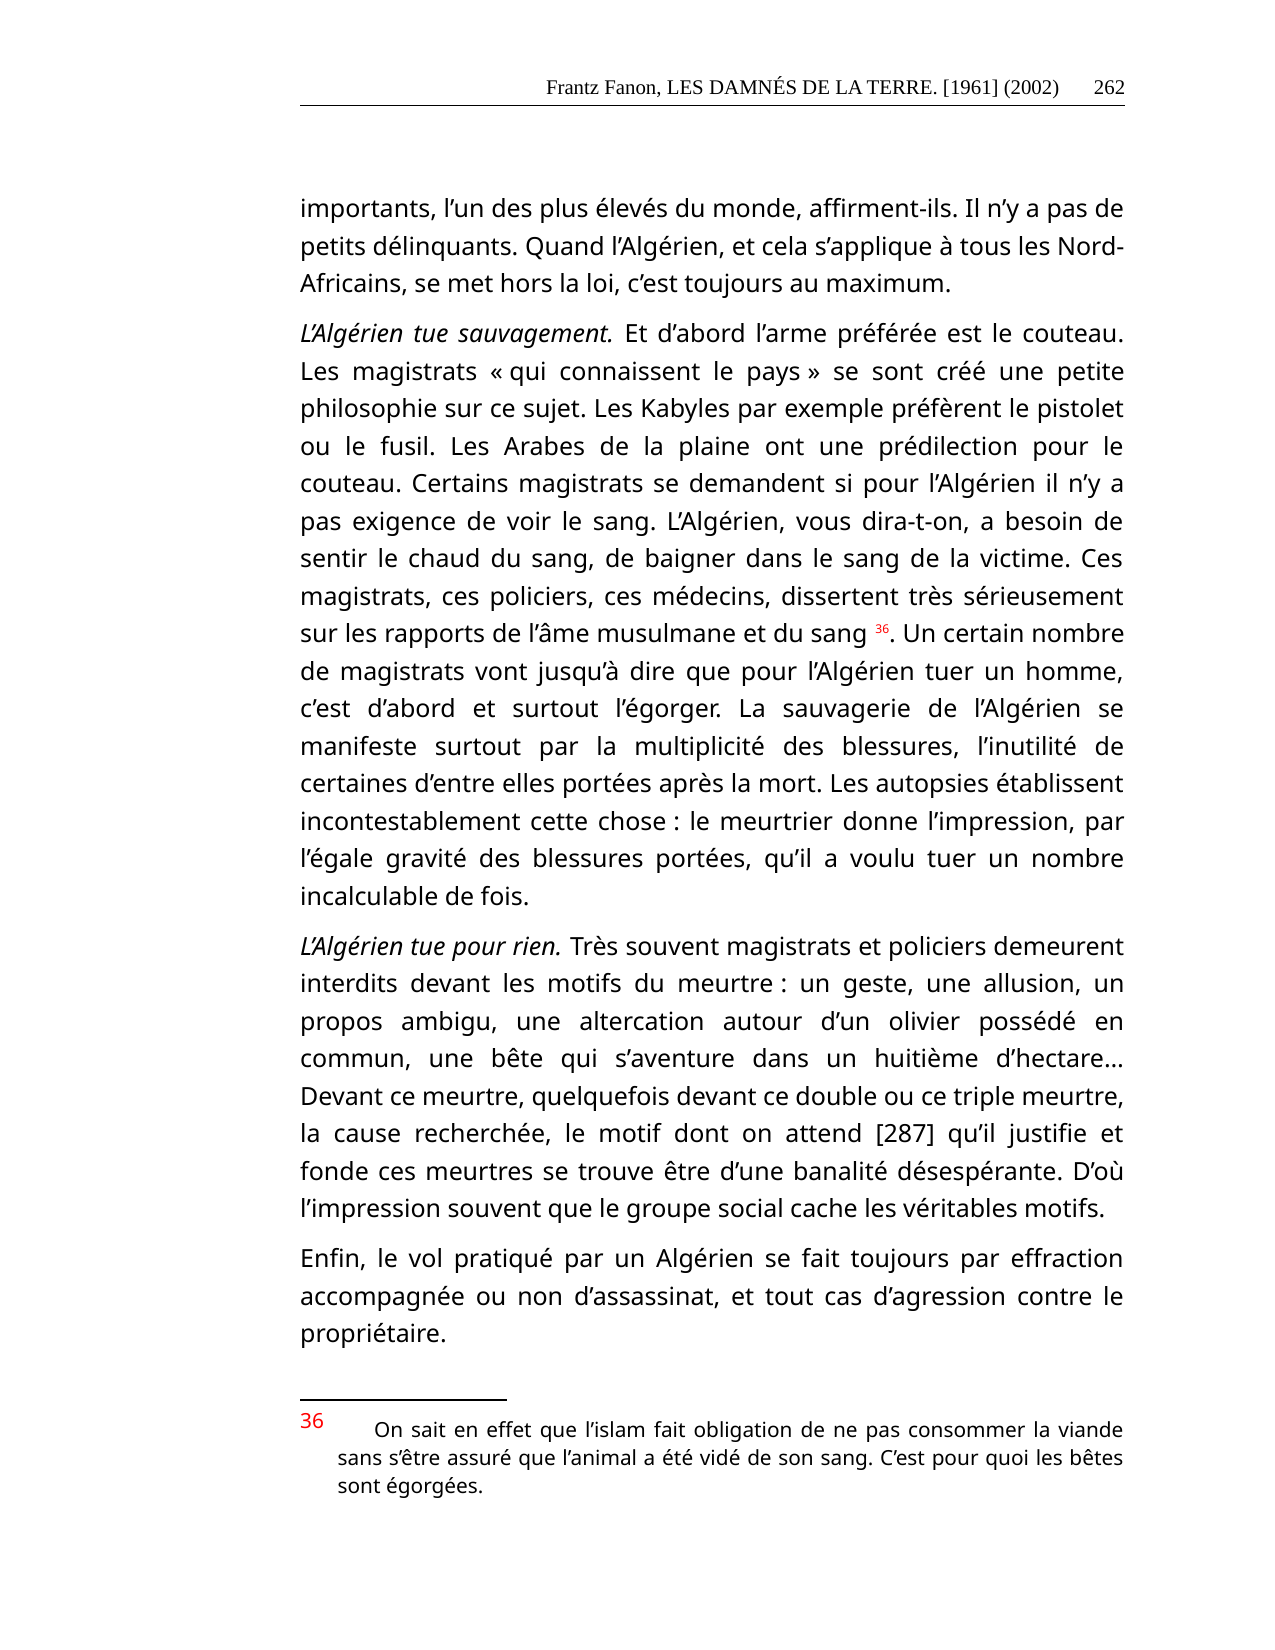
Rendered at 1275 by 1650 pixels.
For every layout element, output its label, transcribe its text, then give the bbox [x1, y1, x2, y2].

text Enfin, le vol pratiqué par un Algérien se fait toujours par effraction accompagnée ou non d’assassinat, et tout cas d’agression contre le propriétaire. [300, 1237, 1125, 1350]
text On sait en effet que l’islam fait obligation de ne pas consommer la viande sans s’être assuré que l’animal a été vidé de son sang. C’est pour quoi les bêtes sont égorgées. [300, 1406, 1125, 1500]
text L’Algérien tue pour rien. Très souvent magistrats et policiers demeurent interdits devant les motifs du meurtre : un geste, une allusion, un propos ambigu, une altercation autour d’un olivier possédé en commun, une bête qui s’aventure dans un huitième d’hectare… Devant ce meurtre, quelquefois devant ce double ou ce triple meurtre, la cause recherchée, le motif dont on attend [287] qu’il justifie et fonde ces meurtres se trouve être d’une banalité désespérante. D’où l’impression souvent que le groupe social cache les véritables motifs. [300, 925, 1125, 1225]
text L’Algérien tue sauvagement. Et d’abord l’arme préférée est le couteau. Les magistrats « qui connaissent le pays » se sont créé une petite philosophie sur ce sujet. Les Kabyles par exemple préfèrent le pistolet ou le fusil. Les Arabes de la plaine ont une prédilection pour le couteau. Certains magistrats se demandent si pour l’Algérien il n’y a pas exigence de voir le sang. L’Algérien, vous dira-t-on, a besoin de sentir le chaud du sang, de baigner dans le sang de la victime. Ces magistrats, ces policiers, ces médecins, dissertent très sérieusement sur les rapports de l’âme musulmane et du sang . Un certain nombre de magistrats vont jusqu’à dire que pour l’Algérien tuer un homme, c’est d’abord et surtout l’égorger. La sauvagerie de l’Algérien se manifeste surtout par la multiplicité des blessures, l’inutilité de certaines d’entre elles portées après la mort. Les autopsies établissent incontestablement cette chose : le meurtrier donne l’impression, par l’égale gravité des blessures portées, qu’il a voulu tuer un nombre incalculable de fois. [300, 312, 1125, 912]
text importants, l’un des plus élevés du monde, affirment-ils. Il n’y a pas de petits délinquants. Quand l’Algérien, et cela s’applique à tous les Nord-Africains, se met hors la loi, c’est toujours au maximum. [300, 187, 1125, 300]
